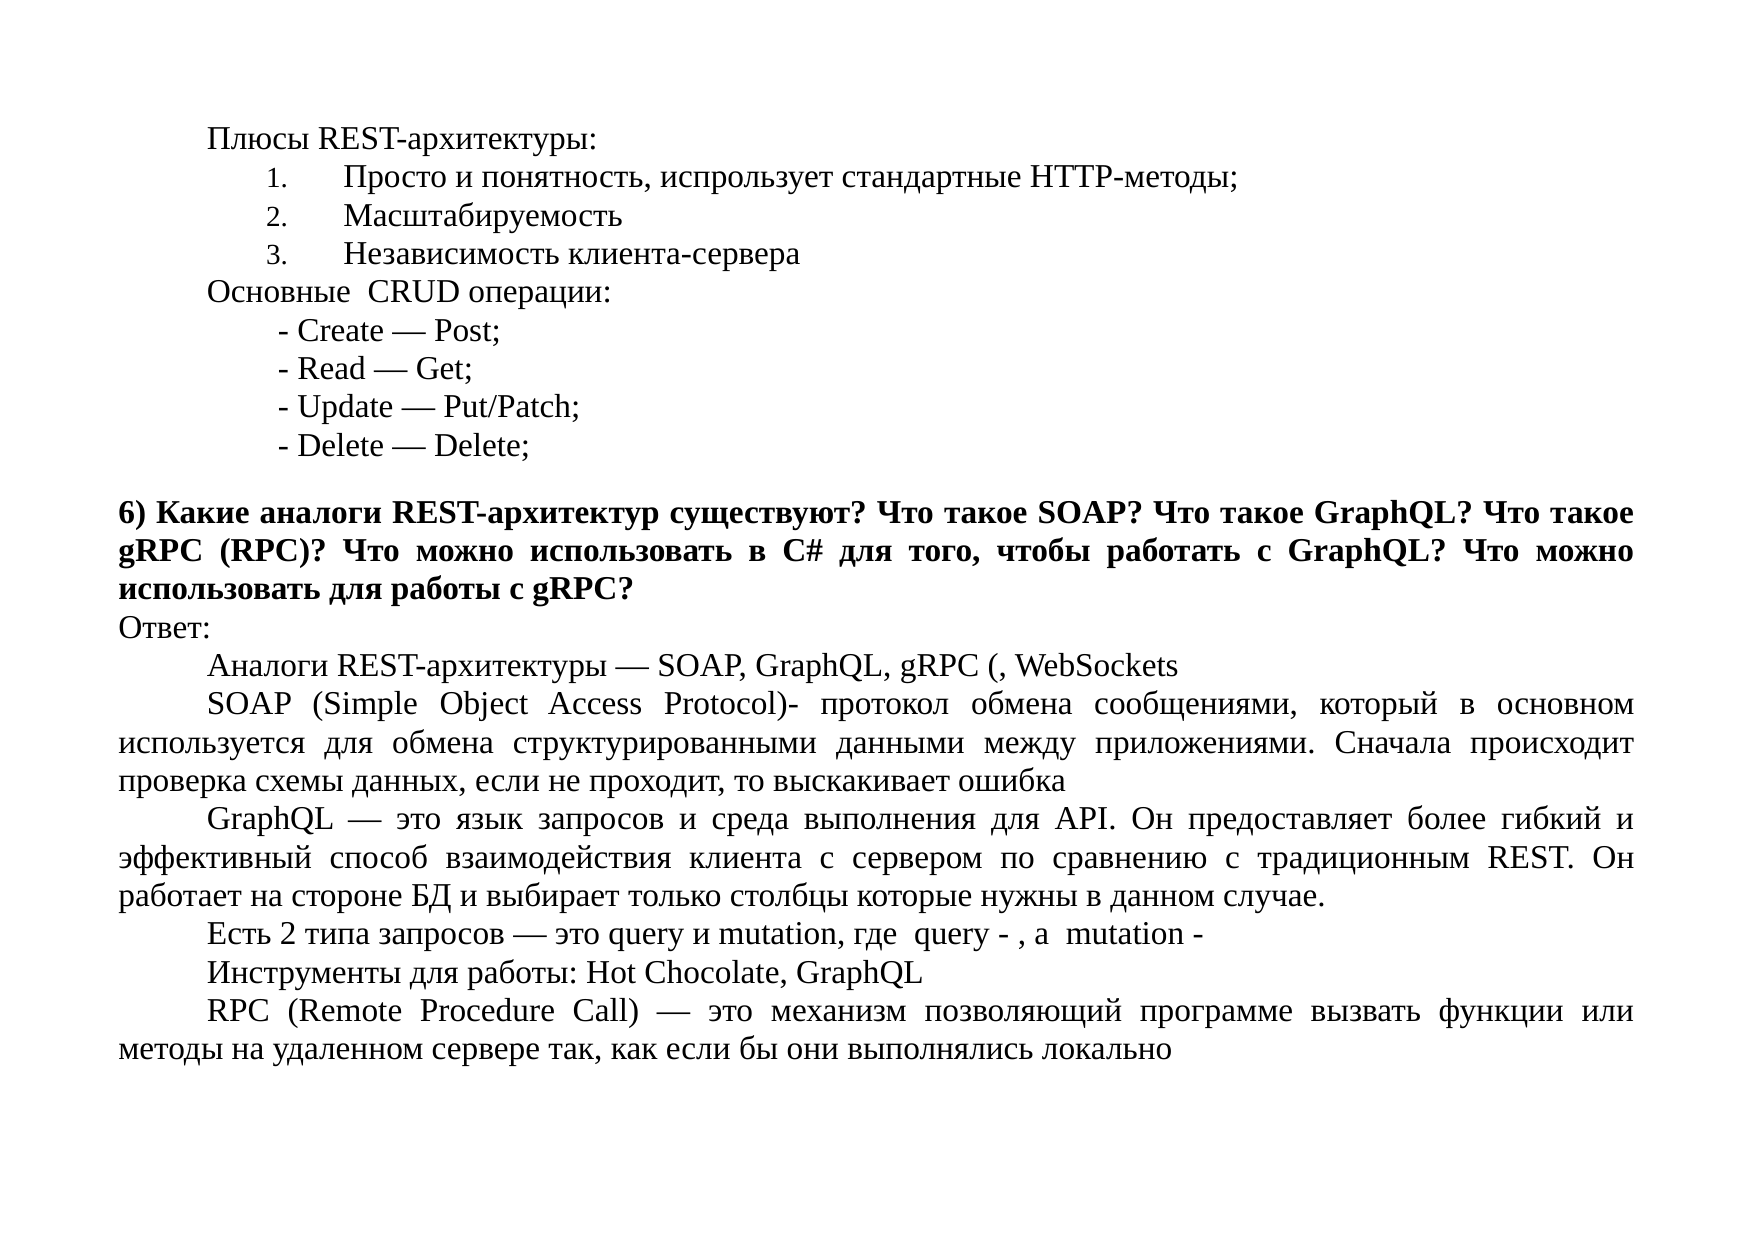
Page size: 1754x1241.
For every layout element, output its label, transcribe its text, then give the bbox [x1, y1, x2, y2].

text Аналоги REST-архитектуры — SOAP, GraphQL, gRPC (, WebSockets [118, 645, 1636, 683]
text Есть 2 типа запросов — это query и mutation, где query - , а mutation - [118, 913, 1636, 952]
text Основные CRUD операции: [118, 271, 1636, 310]
list Просто и понятность, испрользует стандартные HTTP-методы; [118, 156, 1636, 195]
text SOAP (Simple Object Access Protocol)- протокол обмена сообщениями, который в основном используется для обмена структурированными данными между приложениями. Сначала происходит проверка схемы данных, если не проходит, то выскакивает ошибка [118, 683, 1636, 798]
text Ответ: [118, 607, 1636, 645]
text 6) Какие аналоги REST-архитектур существуют? Что такое SOAP? Что такое GraphQL? Что такое gRPC (RPC)? Что можно использовать в C# для того, чтобы работать с GraphQL? Что можно использовать для работы с gRPC? [118, 492, 1636, 607]
text - Read — Get; [118, 348, 1636, 386]
text - Create — Post; [118, 310, 1636, 348]
text Плюсы REST-архитектуры: [118, 118, 1636, 156]
text - Delete — Delete; [118, 425, 1636, 463]
text RPC (Remote Procedure Call) — это механизм позволяющий программе вызвать функции или методы на удаленном сервере так, как если бы они выполнялись локально [118, 990, 1636, 1067]
list Масштабируемость [118, 195, 1636, 233]
text Инструменты для работы: Hot Chocolate, GraphQL [118, 952, 1636, 990]
list Независимость клиента-сервера [118, 233, 1636, 271]
text GraphQL — это язык запросов и среда выполнения для API. Он предоставляет более гибкий и эффективный способ взаимодействия клиента с сервером по сравнению с традиционным REST. Он работает на стороне БД и выбирает только столбцы которые нужны в данном случае. [118, 798, 1636, 913]
text - Update — Put/Patch; [118, 386, 1636, 425]
